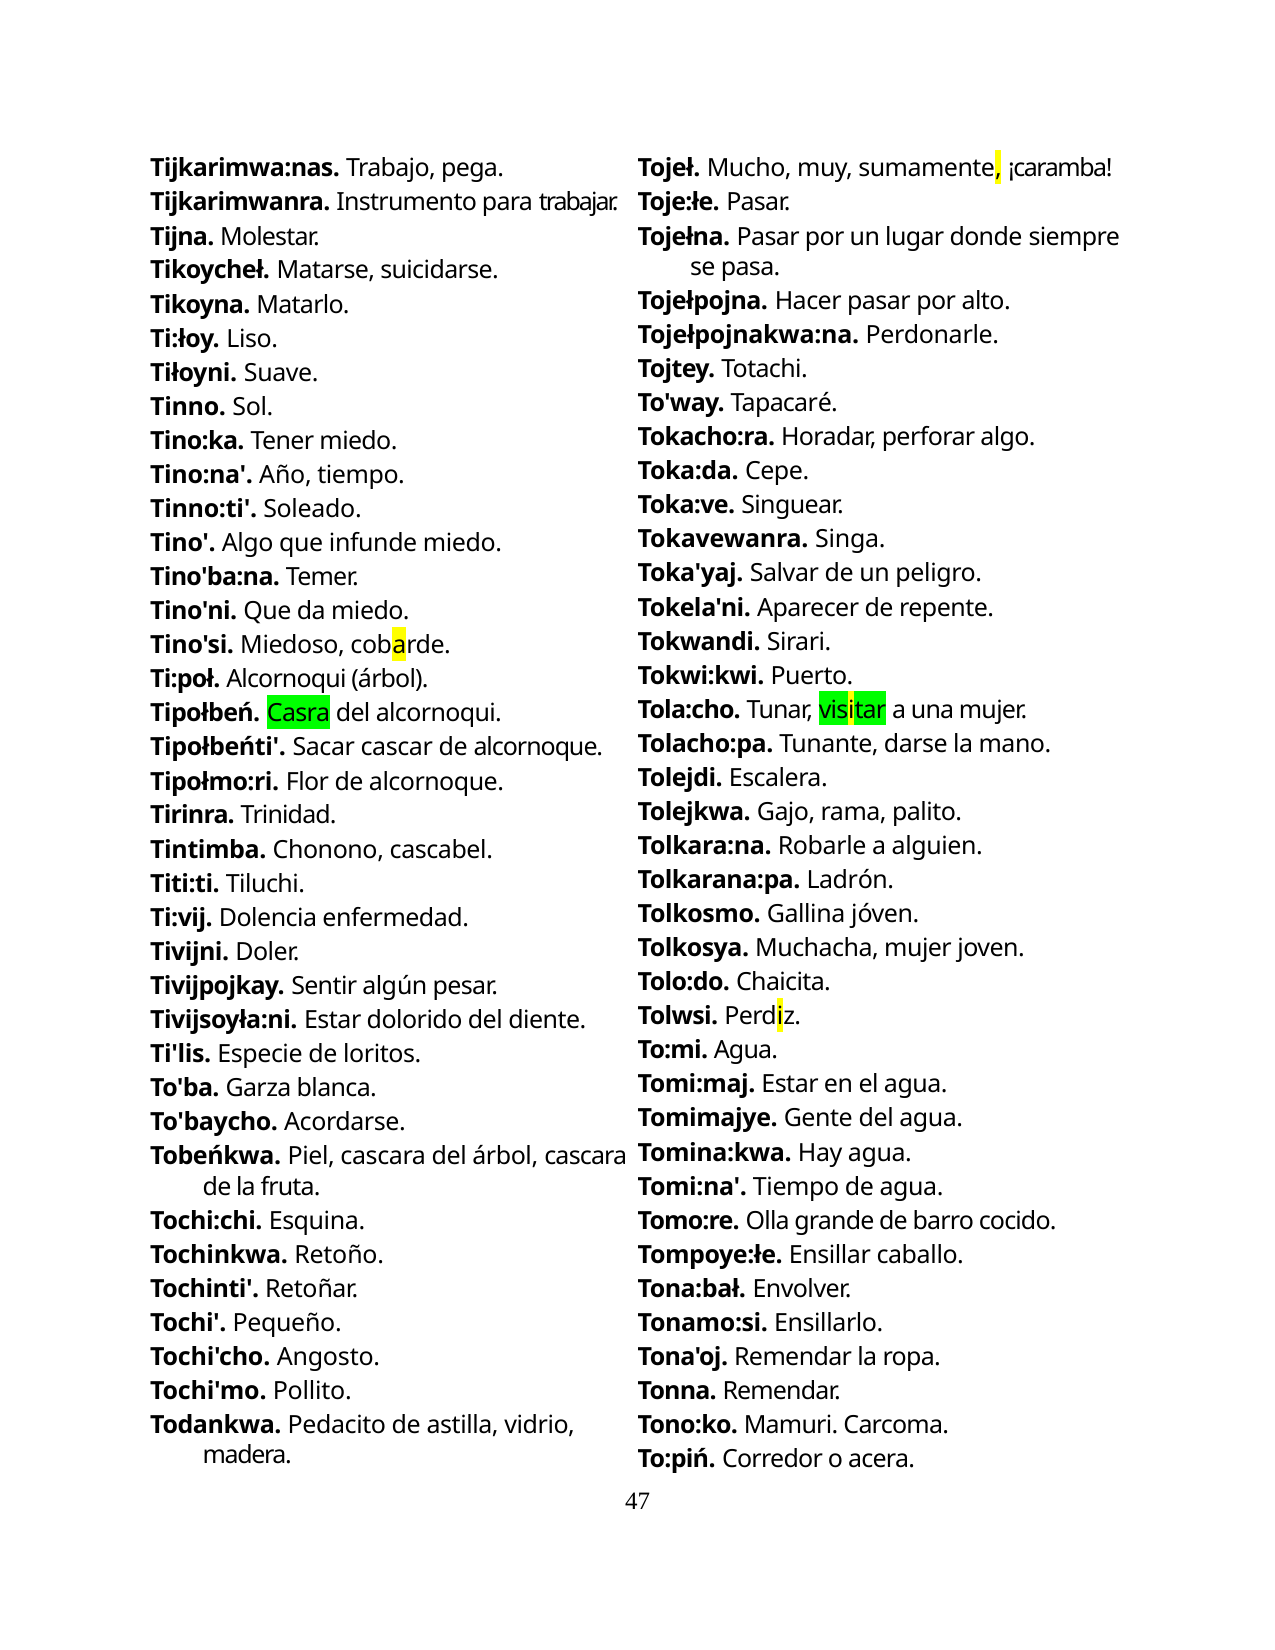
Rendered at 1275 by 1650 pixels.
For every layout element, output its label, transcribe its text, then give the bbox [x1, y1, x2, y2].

text Tojtey. Totachi. [637, 351, 1125, 385]
text Tokacho:ra. Horadar, perforar algo. [637, 419, 1125, 453]
text Tobeńkwa. Piel, cascara del árbol, cascara de la fruta. [150, 1138, 637, 1202]
text To:mi. Agua. [637, 1032, 1125, 1066]
text Ti:poł. Alcornoqui (árbol). [150, 661, 637, 695]
text Tojełna. Pasar por un lugar donde siempre se pasa. [637, 218, 1125, 283]
text Tintimba. Chonono, cascabel. [150, 831, 637, 865]
text Tomina:kwa. Hay agua. [637, 1134, 1125, 1168]
text Tochi'mo. Pollito. [150, 1373, 637, 1407]
text Ti:vij. Dolencia enfermedad. [150, 899, 637, 933]
text Tino:ka. Tener miedo. [150, 422, 637, 457]
text Tino'ba:na. Temer. [150, 559, 637, 593]
text Tipołmo:ri. Flor de alcornoque. [150, 763, 637, 797]
text Tomo:re. Olla grande de barro cocido. [637, 1202, 1125, 1236]
text Toka'yaj. Salvar de un peligro. [637, 555, 1125, 589]
text Tijkarimwa:nas. Trabajo, pega. [150, 150, 637, 184]
text Tolkara:na. Robarle a alguien. [637, 828, 1125, 862]
text Tolkosya. Muchacha, mujer joven. [637, 930, 1125, 964]
text Tivijni. Doler. [150, 933, 637, 967]
text Toje:łe. Pasar. [637, 184, 1125, 218]
text Tinno. Sol. [150, 388, 637, 422]
text Tino'si. Miedoso, cobarde. [150, 627, 637, 661]
text Tijna. Molestar. [150, 218, 637, 252]
text Tinno:ti'. Soleado. [150, 491, 637, 525]
text Tivijsoyła:ni. Estar dolorido del diente. [150, 1002, 637, 1036]
text Tiłoyni. Suave. [150, 354, 637, 388]
text Tino'. Algo que infunde miedo. [150, 525, 637, 559]
text Ti:łoy. Liso. [150, 320, 637, 354]
text Tochinkwa. Retoño. [150, 1236, 637, 1270]
text To'ba. Garza blanca. [150, 1070, 637, 1104]
text Tivijpojkay. Sentir algún pesar. [150, 967, 637, 1002]
text Tonna. Remendar. [637, 1373, 1125, 1407]
text Tokwi:kwi. Puerto. [637, 657, 1125, 691]
text Tolkosmo. Gallina jóven. [637, 896, 1125, 930]
text Tola:cho. Tunar, visitar a una mujer. [637, 691, 1125, 725]
text To'way. Tapacaré. [637, 385, 1125, 419]
text Tokela'ni. Aparecer de repente. [637, 589, 1125, 623]
text Tikoycheł. Matarse, suicidarse. [150, 252, 637, 286]
text To:piń. Corredor o acera. [637, 1441, 1125, 1475]
text Tolejdi. Escalera. [637, 759, 1125, 793]
text Tochi'cho. Angosto. [150, 1338, 637, 1373]
text Tirinra. Trinidad. [150, 797, 637, 831]
text Tona:bał. Envolver. [637, 1270, 1125, 1304]
text Tono:ko. Mamuri. Carcoma. [637, 1407, 1125, 1441]
text Tojeł. Mucho, muy, sumamente, ¡caramba! [637, 150, 1125, 184]
text Tochinti'. Retoñar. [150, 1270, 637, 1304]
text Tompoye:łe. Ensillar caballo. [637, 1236, 1125, 1270]
text Toka:da. Cepe. [637, 453, 1125, 487]
text Todankwa. Pedacito de astilla, vidrio, madera. [150, 1407, 637, 1471]
text Tochi'. Pequeño. [150, 1304, 637, 1338]
text Tochi:chi. Esquina. [150, 1202, 637, 1236]
text Tokwandi. Sirari. [637, 623, 1125, 657]
text Tomi:na'. Tiempo de agua. [637, 1168, 1125, 1202]
text Tolejkwa. Gajo, rama, palito. [637, 793, 1125, 828]
text To'baycho. Acordarse. [150, 1104, 637, 1138]
text Tolkarana:pa. Ladrón. [637, 862, 1125, 896]
text Tojełpojna. Hacer pasar por alto. [637, 283, 1125, 317]
text Ti'lis. Especie de loritos. [150, 1036, 637, 1070]
text Toka:ve. Singuear. [637, 487, 1125, 521]
text Tolo:do. Chaicita. [637, 964, 1125, 998]
text Tipołbeńti'. Sacar cascar de alcornoque. [150, 729, 637, 763]
text Tolwsi. Perdiz. [637, 998, 1125, 1032]
text Titi:ti. Tiluchi. [150, 865, 637, 899]
text Tomimajye. Gente del agua. [637, 1100, 1125, 1134]
text Tomi:maj. Estar en el agua. [637, 1066, 1125, 1100]
text Tonamo:si. Ensillarlo. [637, 1304, 1125, 1338]
text Tikoyna. Matarlo. [150, 286, 637, 320]
text Tolacho:pa. Tunante, darse la mano. [637, 725, 1125, 759]
text Tino:na'. Año, tiempo. [150, 457, 637, 491]
text Tipołbeń. Casra del alcornoqui. [150, 695, 637, 729]
text Tona'oj. Remendar la ropa. [637, 1338, 1125, 1373]
text Tokavewanra. Singa. [637, 521, 1125, 555]
text Tino'ni. Que da miedo. [150, 593, 637, 627]
text Tijkarimwanra. Instrumento para trabajar. [150, 184, 637, 218]
text Tojełpojnakwa:na. Perdonarle. [637, 317, 1125, 351]
